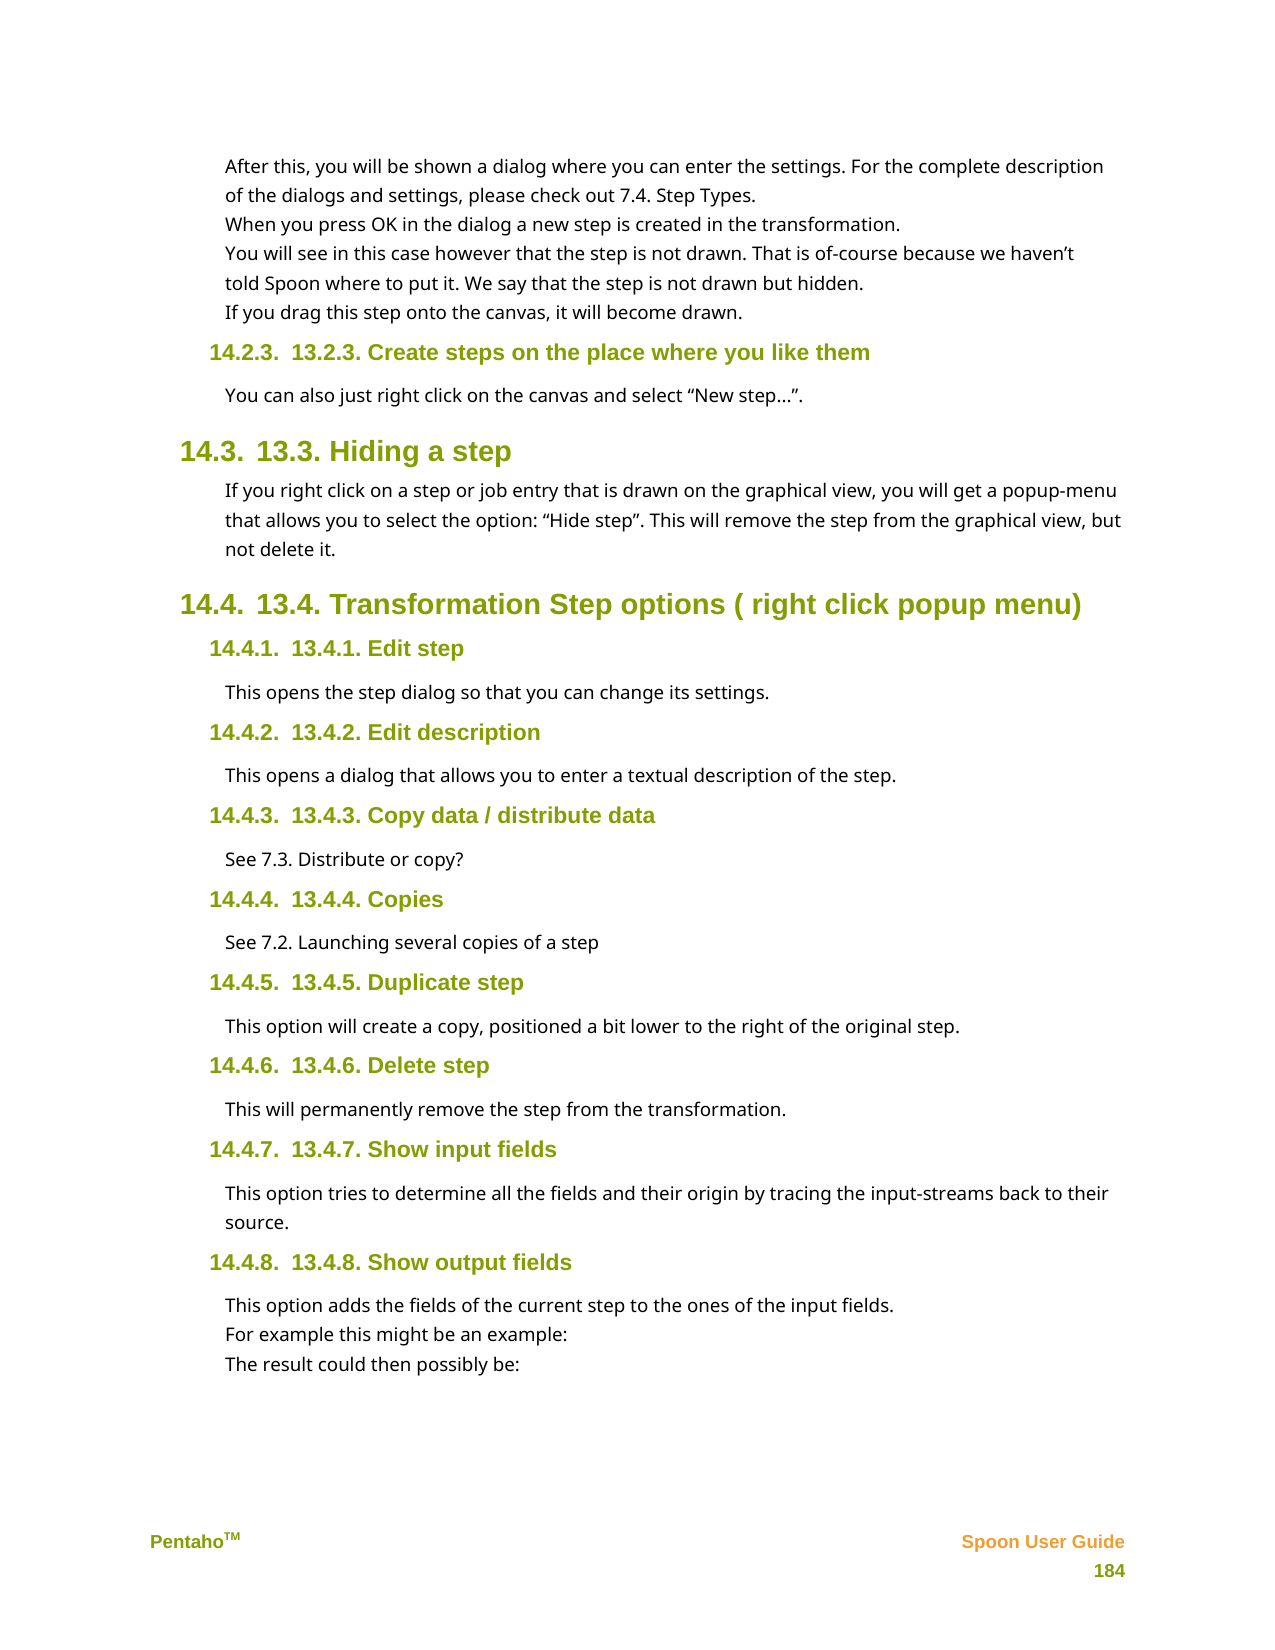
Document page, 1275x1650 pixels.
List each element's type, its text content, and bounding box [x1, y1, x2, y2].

text When you press OK in the dialog a new step is created in the transformation. [225, 208, 1125, 237]
subtitle 13.4. Transformation Step options ( right click popup menu) [179, 587, 1125, 622]
subtitle 13.4.4. Copies [209, 879, 1125, 914]
subtitle 13.4.1. Edit step [209, 629, 1125, 664]
subtitle 13.2.3. Create steps on the place where you like them [209, 332, 1125, 367]
subtitle 13.3. Hiding a step [179, 433, 1125, 468]
text This option will create a copy, positioned a bit lower to the right of the original step. [225, 1010, 1125, 1039]
text This opens a dialog that allows you to enter a textual description of the step. [225, 759, 1125, 789]
subtitle 13.4.6. Delete step [209, 1046, 1125, 1081]
text You can also just right click on the canvas and select “New step...”. [225, 379, 1125, 408]
subtitle 13.4.2. Edit description [209, 712, 1125, 747]
subtitle 13.4.7. Show input fields [209, 1129, 1125, 1164]
subtitle 13.4.8. Show output fields [209, 1242, 1125, 1277]
text You will see in this case however that the step is not drawn. That is of-course because we haven’t [225, 237, 1125, 267]
text told Spoon where to put it. We say that the step is not drawn but hidden. [225, 267, 1125, 296]
text For example this might be an example: [225, 1318, 1125, 1348]
text If you drag this step onto the canvas, it will become drawn. [225, 296, 1125, 325]
text This will permanently remove the step from the transformation. [225, 1093, 1125, 1122]
text This opens the step dialog so that you can change its settings. [225, 676, 1125, 705]
subtitle 13.4.5. Duplicate step [209, 963, 1125, 997]
text This option tries to determine all the fields and their origin by tracing the input-streams back to their source. [225, 1177, 1125, 1235]
text If you right click on a step or job entry that is drawn on the graphical view, you will get a popup-menu that allows you to select the option: “Hide step”. This will remove the step from the graphical view, but not delete it. [225, 474, 1125, 562]
text See 7.2. Launching several copies of a step [225, 926, 1125, 956]
text After this, you will be shown a dialog where you can enter the settings. For the complete description of the dialogs and settings, please check out 7.4. Step Types. [225, 150, 1125, 208]
text See 7.3. Distribute or copy? [225, 843, 1125, 872]
text The result could then possibly be: [225, 1348, 1125, 1377]
subtitle 13.4.3. Copy data / distribute data [209, 796, 1125, 831]
text This option adds the fields of the current step to the ones of the input fields. [225, 1289, 1125, 1318]
